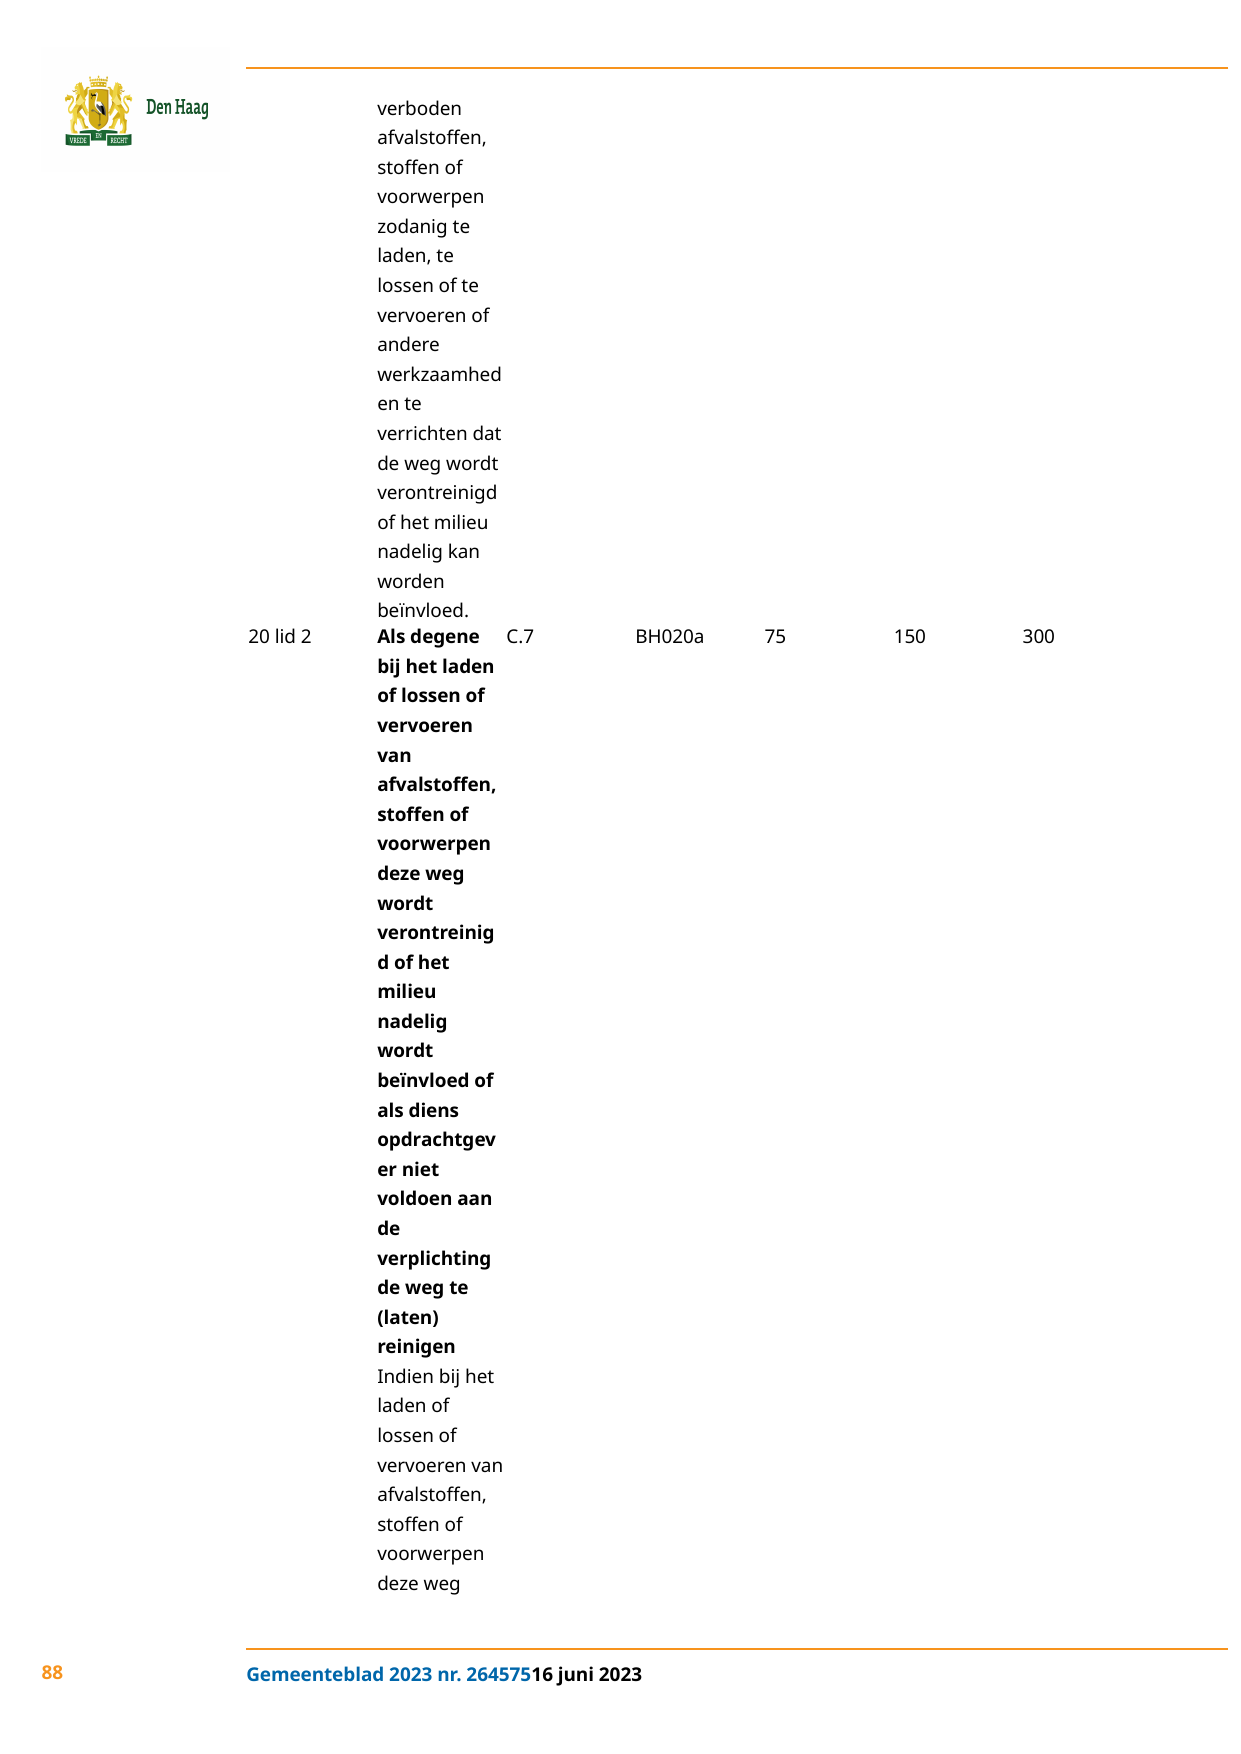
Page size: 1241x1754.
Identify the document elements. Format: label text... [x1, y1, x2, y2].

table_cell [1023, 95, 1152, 623]
table_cell [248, 95, 377, 623]
table_cell 75 [764, 624, 893, 1596]
table_cell C.7 [506, 624, 635, 1596]
table_cell 150 [894, 624, 1022, 1596]
table_cell [635, 95, 764, 623]
table_cell verboden afvalstoffen, stoffen of voorwerpen zodanig te laden, te lossen of te vervoeren of andere werkzaamheden te verrichten dat de weg wordt verontreinigd of het milieu nadelig kan worden beïnvloed. [377, 95, 506, 623]
table_cell Als degene bij het laden of lossen of vervoeren van afvalstoffen, stoffen of voorwerpen deze weg wordt verontreinigd of het milieu nadelig wordt beïnvloed of als diens opdrachtgever niet voldoen aan de verplichting de weg te (laten) reinigen Indien bij het laden of lossen of vervoeren van afvalstoffen, stoffen of voorwerpen deze weg [377, 624, 506, 1596]
table_cell [506, 95, 635, 623]
table_cell [764, 95, 893, 623]
picture [41, 47, 231, 172]
table_cell 300 [1023, 624, 1152, 1596]
table_cell BH020a [635, 624, 764, 1596]
table_cell 20 lid 2 [248, 624, 377, 1596]
table_cell [894, 95, 1022, 623]
